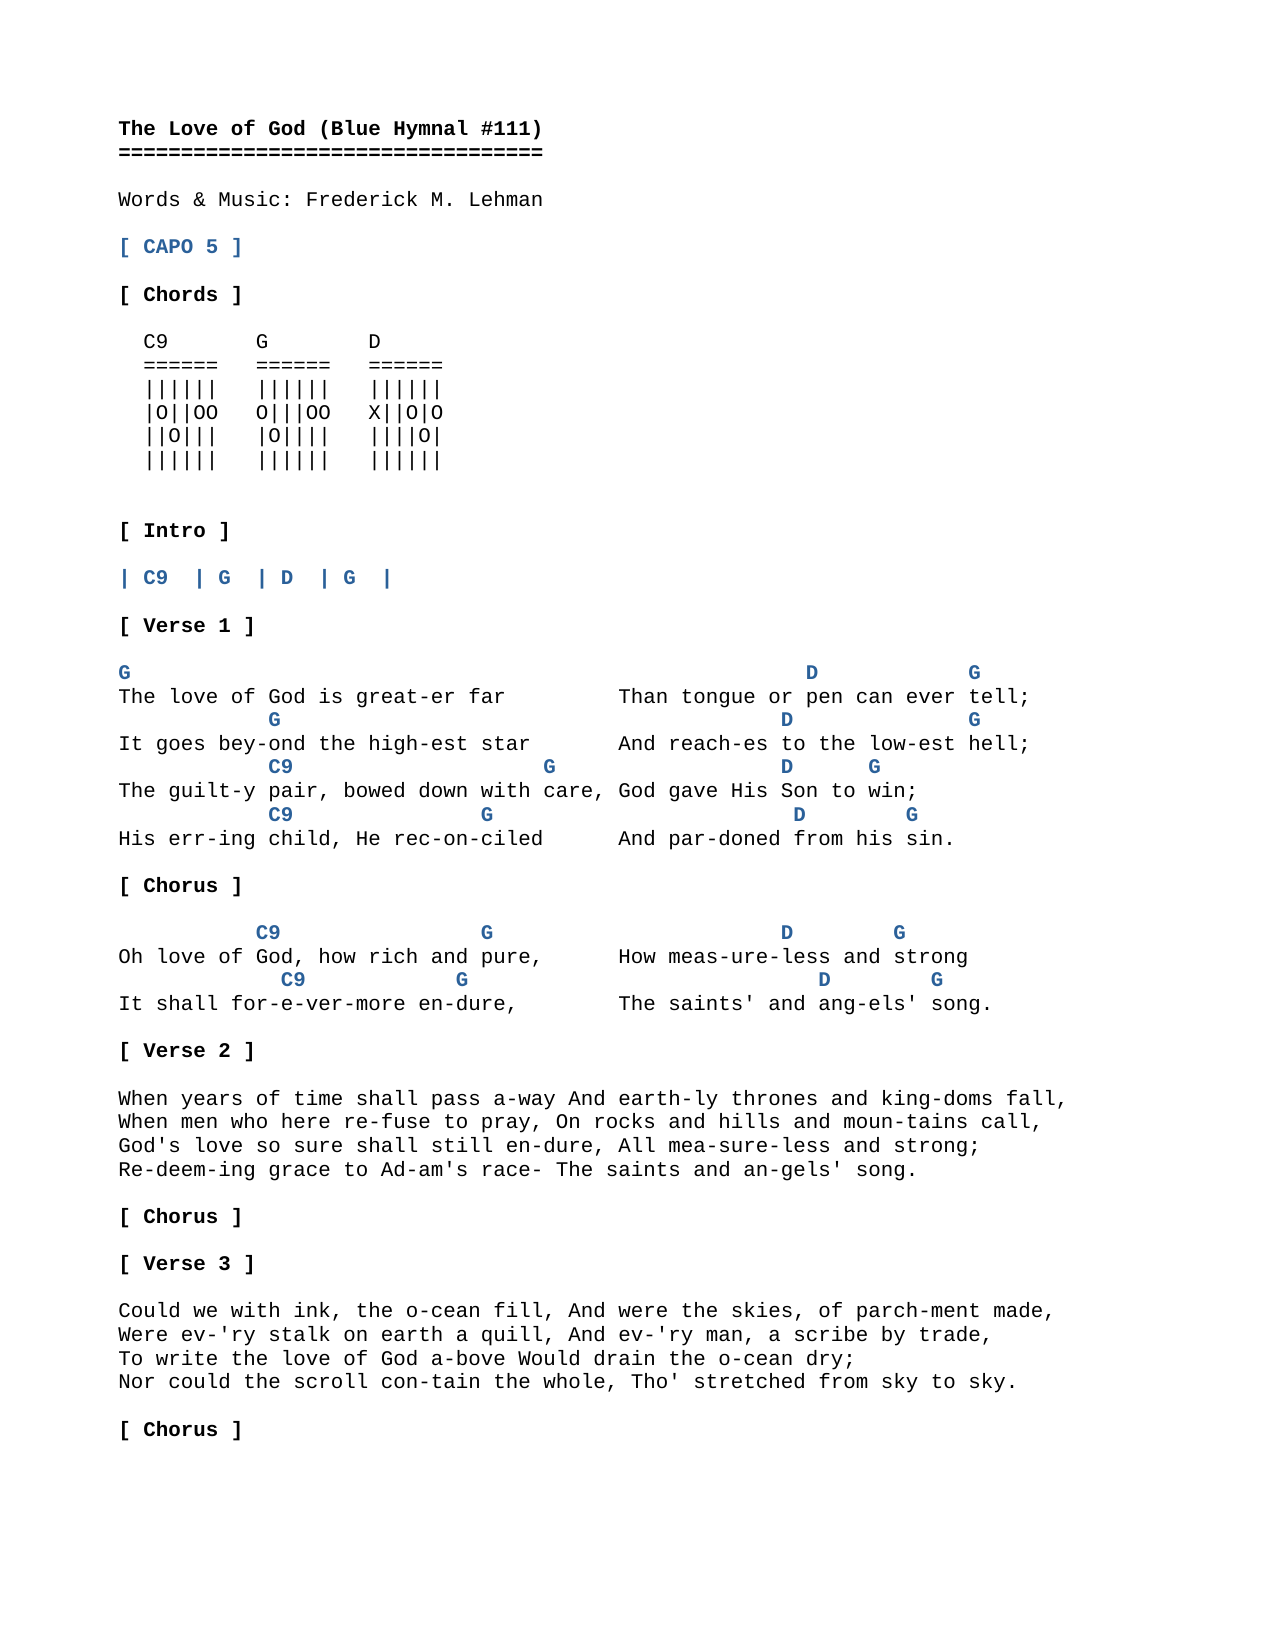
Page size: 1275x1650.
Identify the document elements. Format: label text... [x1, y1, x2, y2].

text Oh love of God, how rich and pure, How meas-ure-less and strong [118, 946, 1157, 969]
text To write the love of God a-bove Would drain the o-cean dry; [118, 1348, 1157, 1371]
text His err-ing child, He rec-on-ciled And par-doned from his sin. [118, 827, 1157, 851]
text God's love so sure shall still en-dure, All mea-sure-less and strong; [118, 1135, 1157, 1158]
text Re-deem-ing grace to Ad-am's race- The saints and an-gels' song. [118, 1158, 1157, 1182]
text It shall for-e-ver-more en-dure, The saints' and ang-els' song. [118, 993, 1157, 1017]
text [ Chords ] [118, 284, 1157, 307]
text The Love of God (Blue Hymnal #111) [118, 118, 1157, 142]
text Were ev-'ry stalk on earth a quill, And ev-'ry man, a scribe by trade, [118, 1324, 1157, 1348]
text [ Chorus ] [118, 875, 1157, 898]
text [ Verse 1 ] [118, 615, 1157, 638]
text C9 G D G [118, 757, 1157, 780]
text [ Intro ] [118, 520, 1157, 544]
text [ CAPO 5 ] [118, 236, 1157, 260]
text [ Chorus ] [118, 1419, 1157, 1442]
text The guilt-y pair, bowed down with care, God gave His Son to win; [118, 780, 1157, 804]
text C9 G D G [118, 969, 1157, 993]
text |||||| |||||| |||||| [118, 449, 1157, 473]
text When men who here re-fuse to pray, On rocks and hills and moun-tains call, [118, 1111, 1157, 1135]
text Could we with ink, the o-cean fill, And were the skies, of parch-ment made, [118, 1300, 1157, 1324]
text [ Verse 3 ] [118, 1253, 1157, 1277]
text The love of God is great-er far Than tongue or pen can ever tell; [118, 686, 1157, 709]
text [ Verse 2 ] [118, 1040, 1157, 1064]
text [ Chorus ] [118, 1206, 1157, 1229]
text C9 G D [118, 331, 1157, 354]
text G D G [118, 709, 1157, 733]
text Words & Music: Frederick M. Lehman [118, 189, 1157, 213]
text |O||OO O|||OO X||O|O [118, 402, 1157, 426]
text C9 G D G [118, 922, 1157, 946]
text |||||| |||||| |||||| [118, 378, 1157, 402]
text It goes bey-ond the high-est star And reach-es to the low-est hell; [118, 733, 1157, 757]
text When years of time shall pass a-way And earth-ly thrones and king-doms fall, [118, 1088, 1157, 1111]
text ================================== [118, 142, 1157, 165]
text | C9 | G | D | G | [118, 567, 1157, 591]
text Nor could the scroll con-tain the whole, Tho' stretched from sky to sky. [118, 1371, 1157, 1395]
text C9 G D G [118, 804, 1157, 827]
text ||O||| |O|||| ||||O| [118, 426, 1157, 449]
text ====== ====== ====== [118, 354, 1157, 378]
text G D G [118, 662, 1157, 686]
